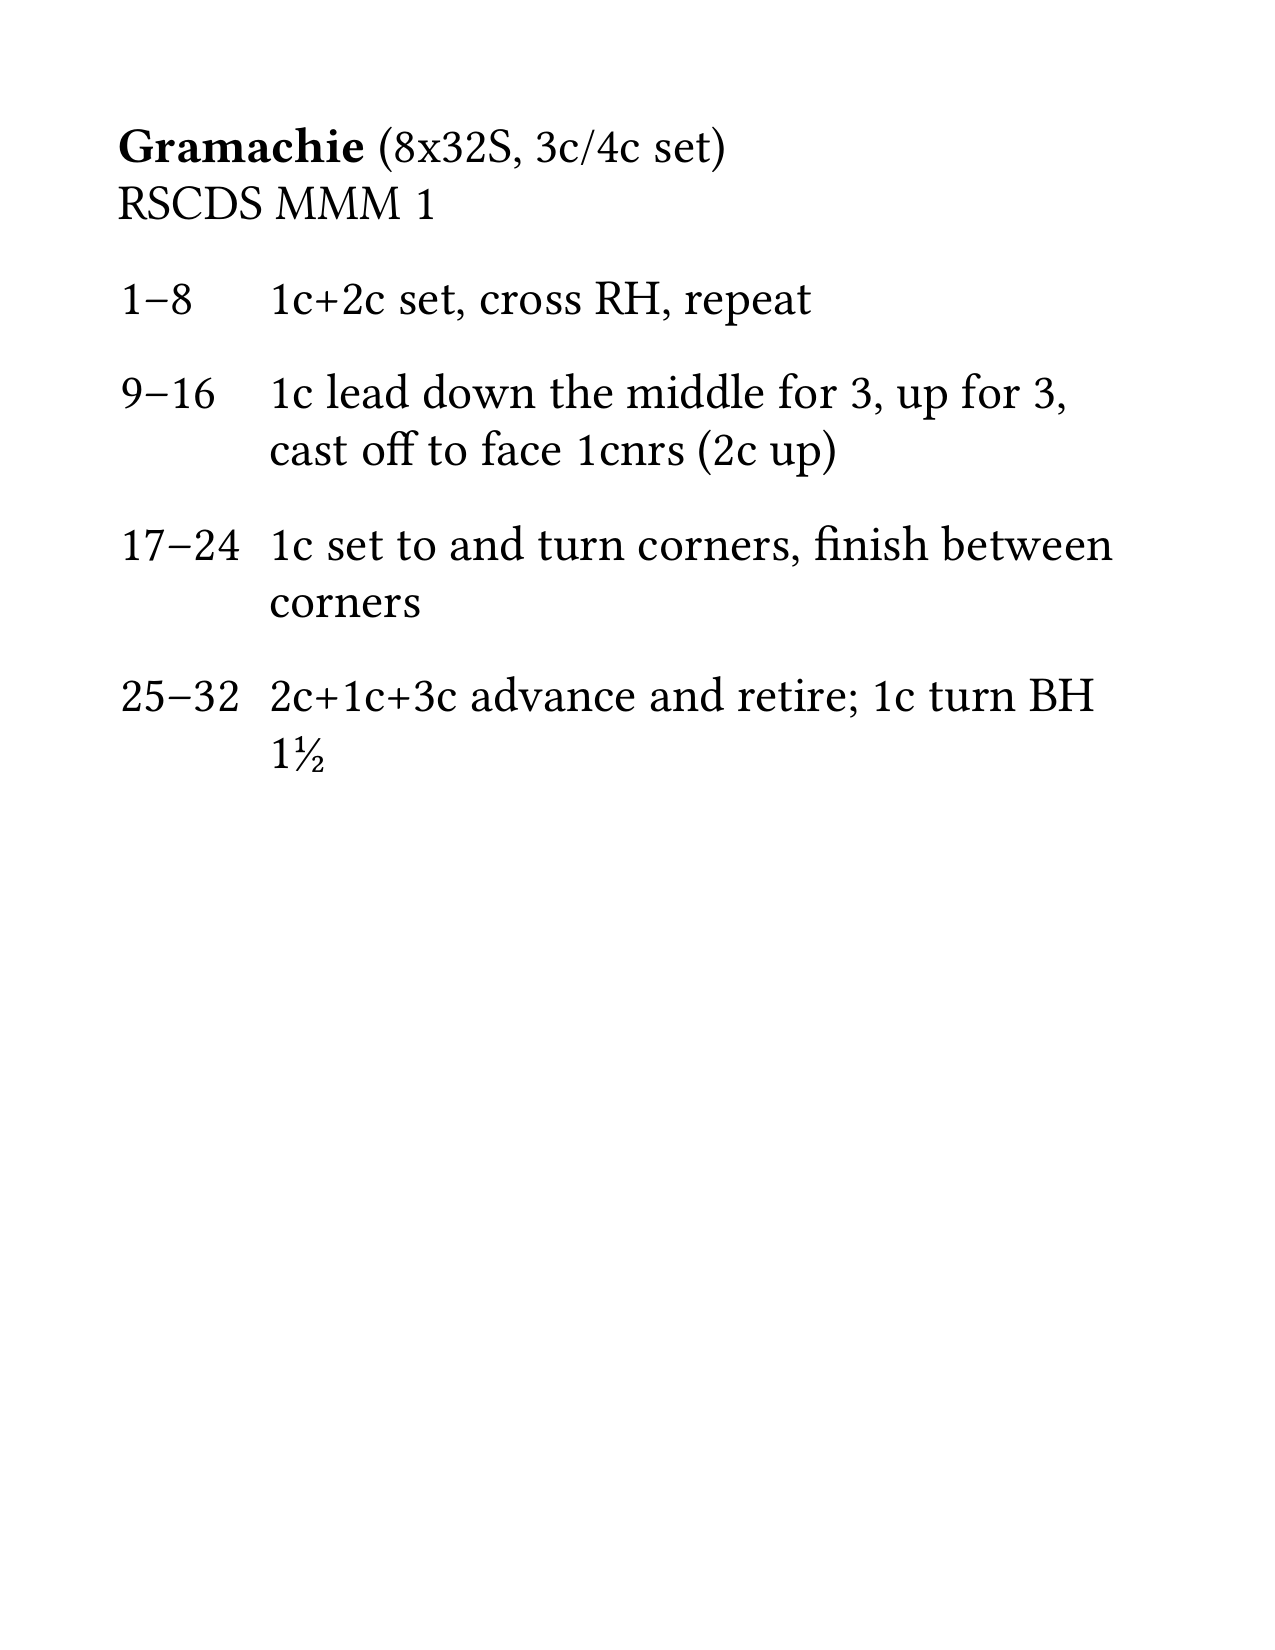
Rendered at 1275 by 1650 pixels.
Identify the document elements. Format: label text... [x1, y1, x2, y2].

text 1–8 1c+2c set, cross RH, repeat [120, 269, 1157, 327]
text 25–32 2c+1c+3c advance and retire; 1c turn BH 1½ [120, 667, 1157, 781]
text 9–16 1c lead down the middle for 3, up for 3, cast off to face 1cnrs (2c up) [120, 364, 1157, 478]
text Gramachie (8x32S, 3c/4c set) RSCDS MMM 1 [118, 118, 1157, 232]
text 17–24 1c set to and turn corners, finish between corners [120, 516, 1157, 629]
